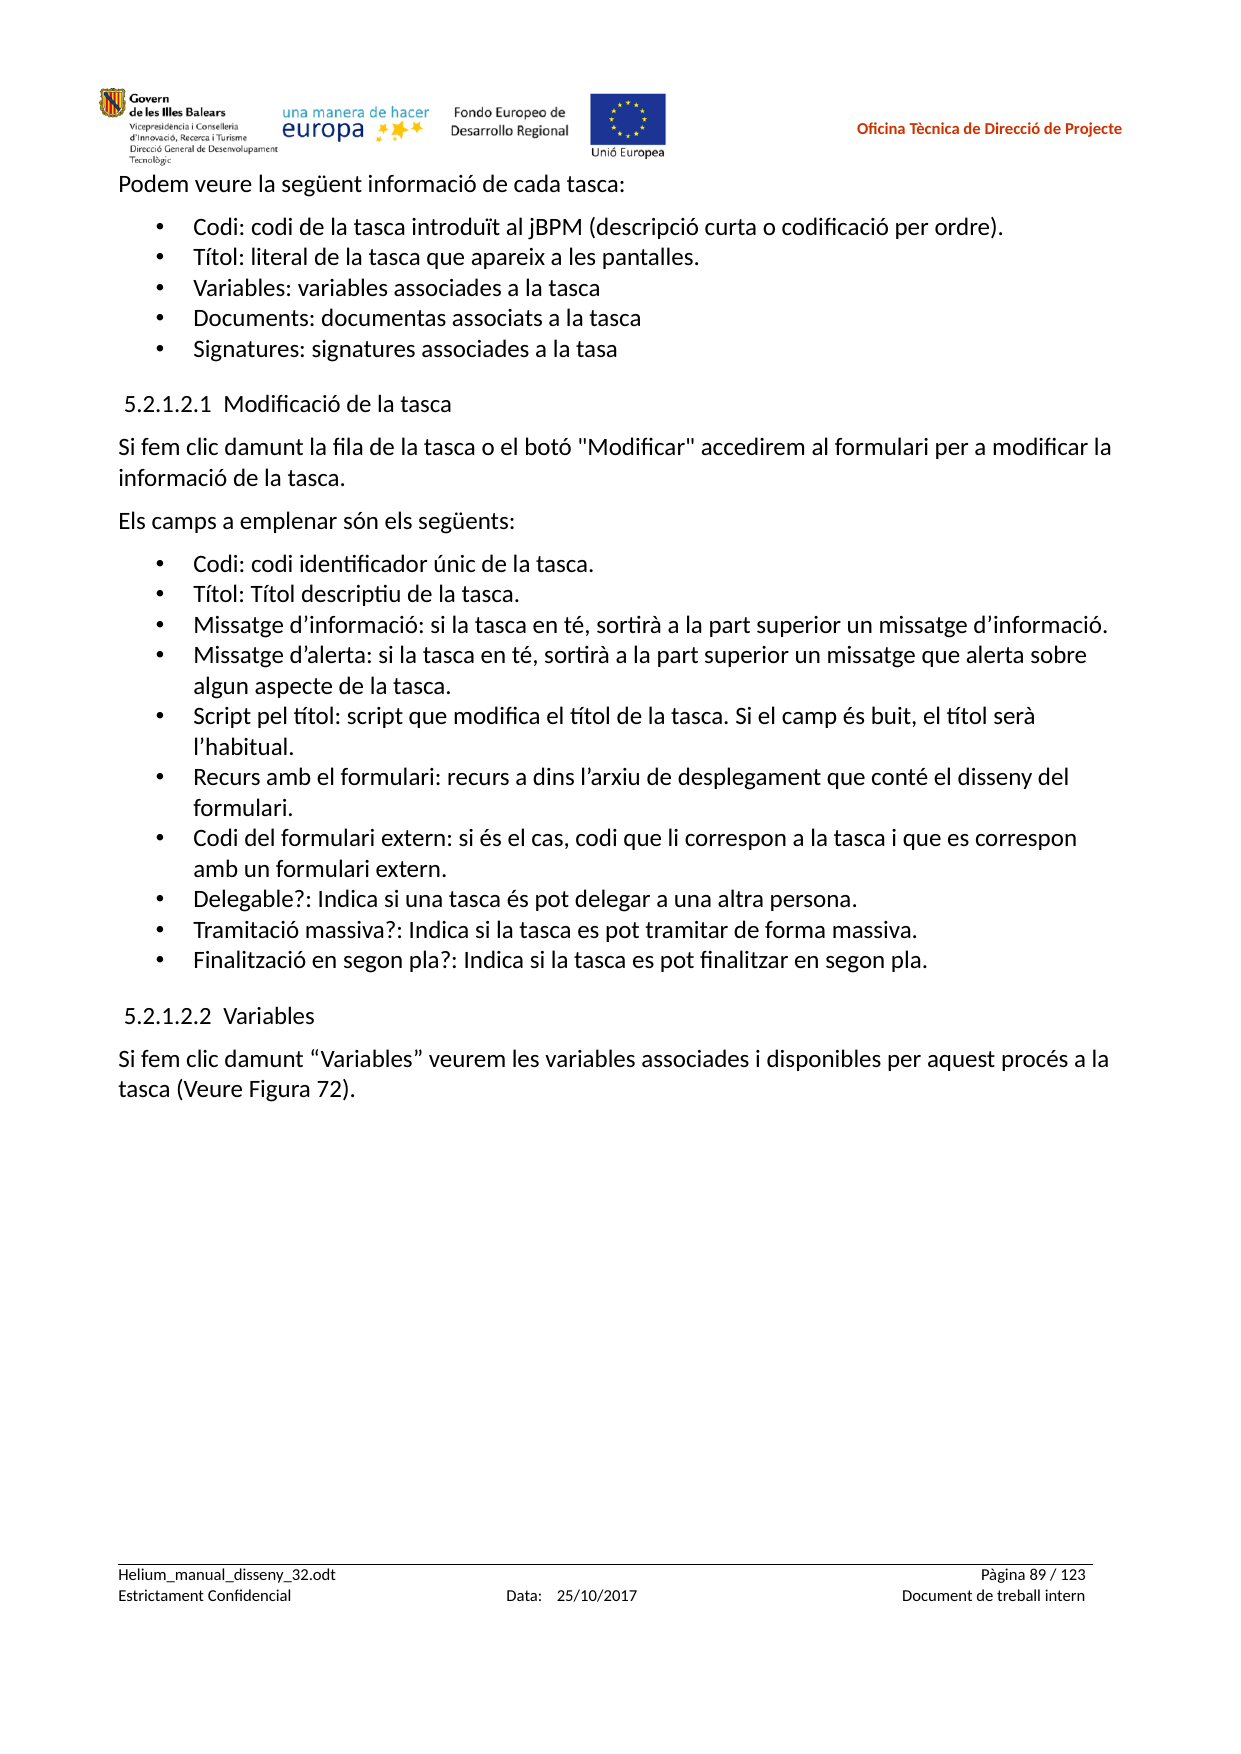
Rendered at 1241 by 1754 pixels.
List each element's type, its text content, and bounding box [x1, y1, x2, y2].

list Codi del formulari extern: si és el cas, codi que li correspon a la tasca i que es correspon amb un formulari extern. [156, 823, 1122, 884]
list Codi: codi identificador únic de la tasca. [156, 548, 1122, 578]
list Variables: variables associades a la tasca [156, 272, 1122, 302]
list Recurs amb el formulari: recurs a dins l’arxiu de desplegament que conté el disseny del formulari. [156, 762, 1122, 823]
list Finalització en segon pla?: Indica si la tasca es pot finalitzar en segon pla. [156, 945, 1122, 975]
list Codi: codi de la tasca introduït al jBPM (descripció curta o codificació per ordre). [156, 211, 1122, 241]
subtitle Modificació de la tasca [118, 388, 1122, 419]
subtitle Variables [118, 1000, 1122, 1031]
text Els camps a emplenar són els següents: [118, 505, 1122, 535]
list Missatge d’alerta: si la tasca en té, sortirà a la part superior un missatge que alerta sobre algun aspecte de la tasca. [156, 639, 1122, 701]
picture [99, 87, 668, 166]
list Documents: documentas associats a la tasca [156, 302, 1122, 333]
list Tramitació massiva?: Indica si la tasca es pot tramitar de forma massiva. [156, 914, 1122, 945]
text Si fem clic damunt “Variables” veurem les variables associades i disponibles per aquest procés a la tasca (Veure Figura 72). [118, 1043, 1122, 1104]
list Missatge d’informació: si la tasca en té, sortirà a la part superior un missatge d’informació. [156, 609, 1122, 639]
list Títol: literal de la tasca que apareix a les pantalles. [156, 241, 1122, 272]
list Títol: Títol descriptiu de la tasca. [156, 578, 1122, 609]
text Si fem clic damunt la fila de la tasca o el botó "Modificar" accedirem al formulari per a modificar la informació de la tasca. [118, 431, 1122, 492]
list Delegable?: Indica si una tasca és pot delegar a una altra persona. [156, 884, 1122, 914]
list Signatures: signatures associades a la tasa [156, 333, 1122, 363]
text Podem veure la següent informació de cada tasca: [118, 168, 1122, 198]
list Script pel títol: script que modifica el títol de la tasca. Si el camp és buit, el títol serà l’habitual. [156, 701, 1122, 762]
